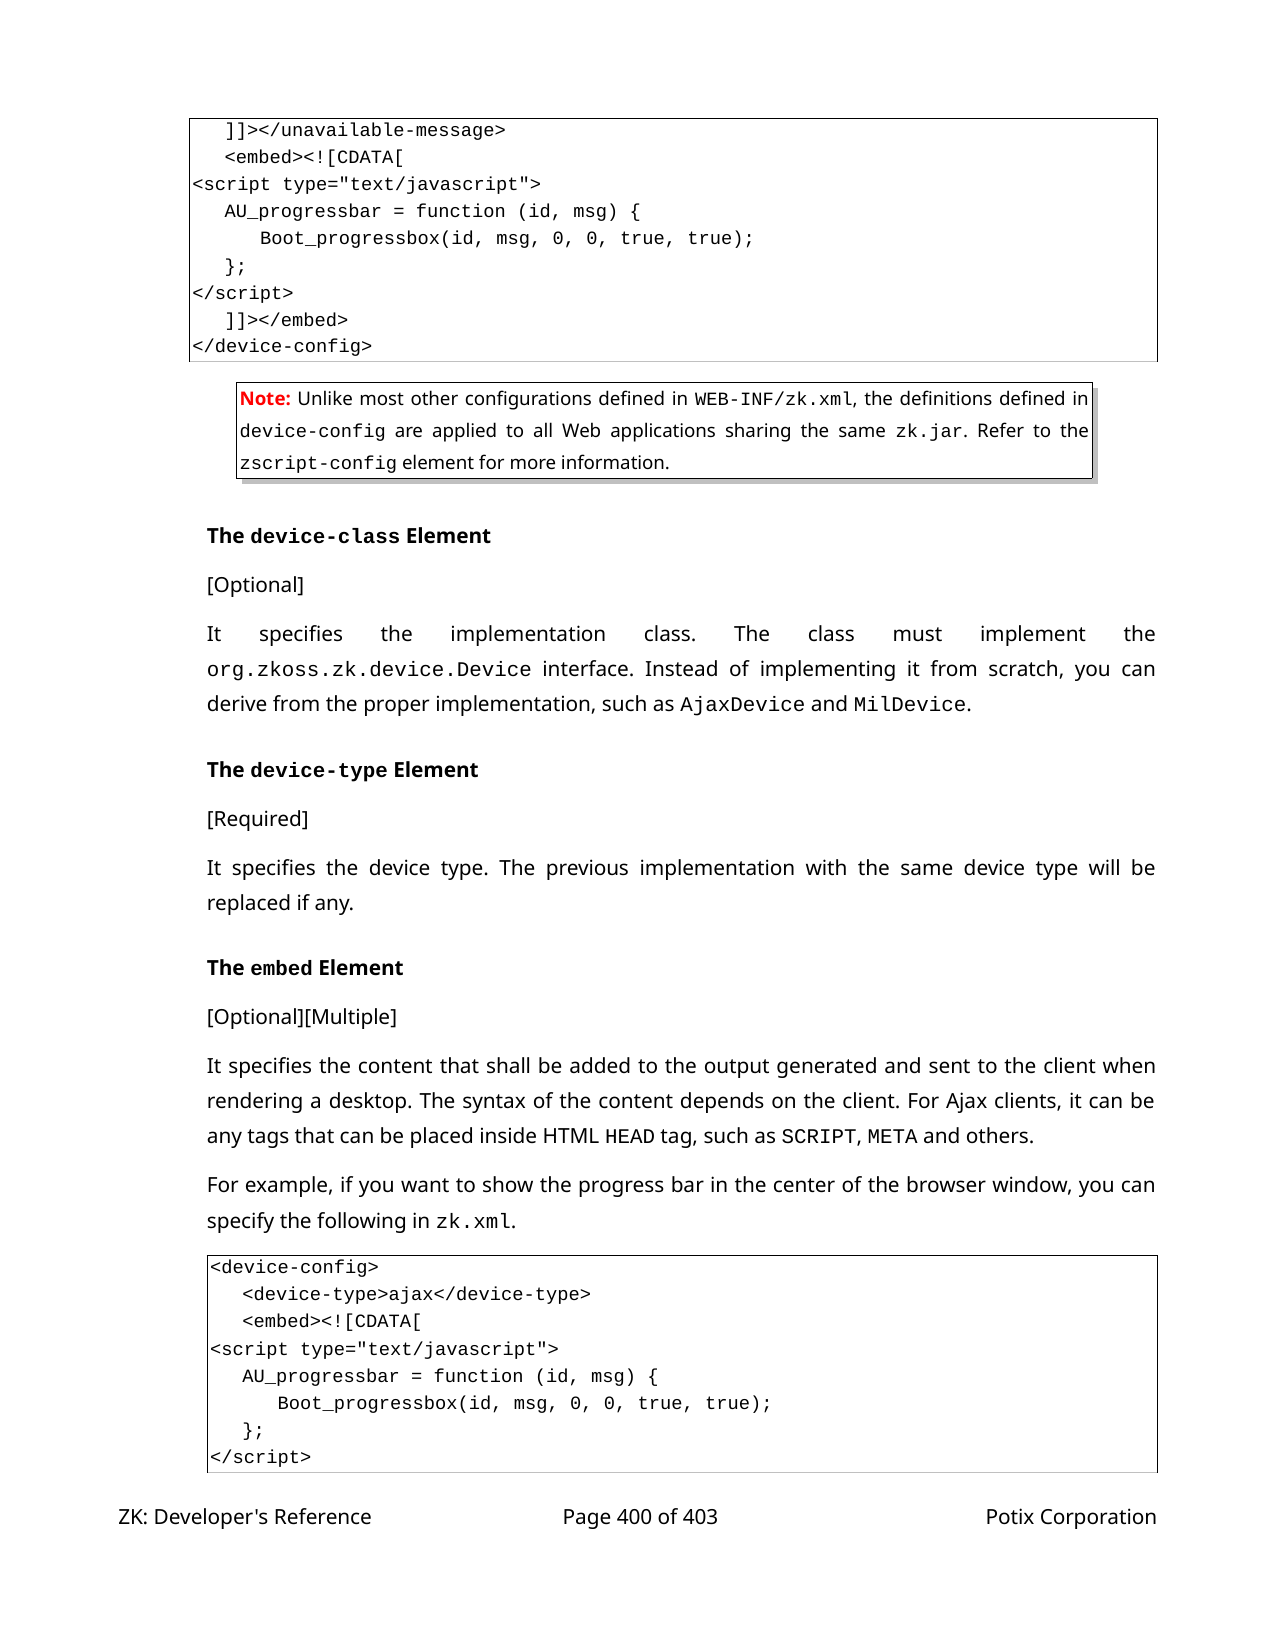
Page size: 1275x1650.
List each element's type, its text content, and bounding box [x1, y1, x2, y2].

text AU_progressbar = function (id, msg) { [208, 1364, 1157, 1388]
text Note: Unlike most other configurations defined in WEB-INF/zk.xml, the definitions defined in device-config are applied to all Web applications sharing the same zk.jar. Refer to the zscript-config element for more information. [237, 383, 1092, 478]
text For example, if you want to show the progress bar in the center of the browser window, you can specify the following in zk.xml. [207, 1171, 1157, 1234]
text It specifies the device type. The previous implementation with the same device type will be replaced if any. [207, 853, 1157, 916]
text </script> [190, 281, 1157, 305]
text ]]></embed> </device-config> [190, 308, 1157, 361]
subtitle The device-type Element [207, 755, 1157, 783]
text It specifies the content that shall be added to the output generated and sent to the client when rendering a desktop. The syntax of the content depends on the client. For Ajax clients, it can be any tags that can be placed inside HTML HEAD tag, such as SCRIPT, META and others. [207, 1051, 1157, 1150]
subtitle The device-class Element [207, 521, 1157, 549]
text }; [208, 1418, 1157, 1442]
text <device-config> [208, 1256, 1157, 1279]
text AU_progressbar = function (id, msg) { [190, 199, 1157, 223]
text <device-type>ajax</device-type> [208, 1282, 1157, 1306]
subtitle The embed Element [207, 953, 1157, 981]
text }; [190, 253, 1157, 278]
text Boot_progressbox(id, msg, 0, 0, true, true); [208, 1391, 1157, 1415]
text <script type="text/javascript"> [190, 172, 1157, 196]
text <embed><![CDATA[ [208, 1309, 1157, 1333]
text ]]></unavailable-message> <embed><![CDATA[ [190, 119, 1157, 169]
text <script type="text/javascript"> [208, 1336, 1157, 1361]
text [Optional][Multiple] [207, 1002, 1157, 1030]
text </script> [208, 1445, 1157, 1472]
text [Required] [207, 804, 1157, 832]
text [Optional] [207, 570, 1157, 598]
text It specifies the implementation class. The class must implement the org.zkoss.zk.device.Device interface. Instead of implementing it from scratch, you can derive from the proper implementation, such as AjaxDevice and MilDevice. [207, 619, 1157, 718]
text Boot_progressbox(id, msg, 0, 0, true, true); [190, 226, 1157, 251]
